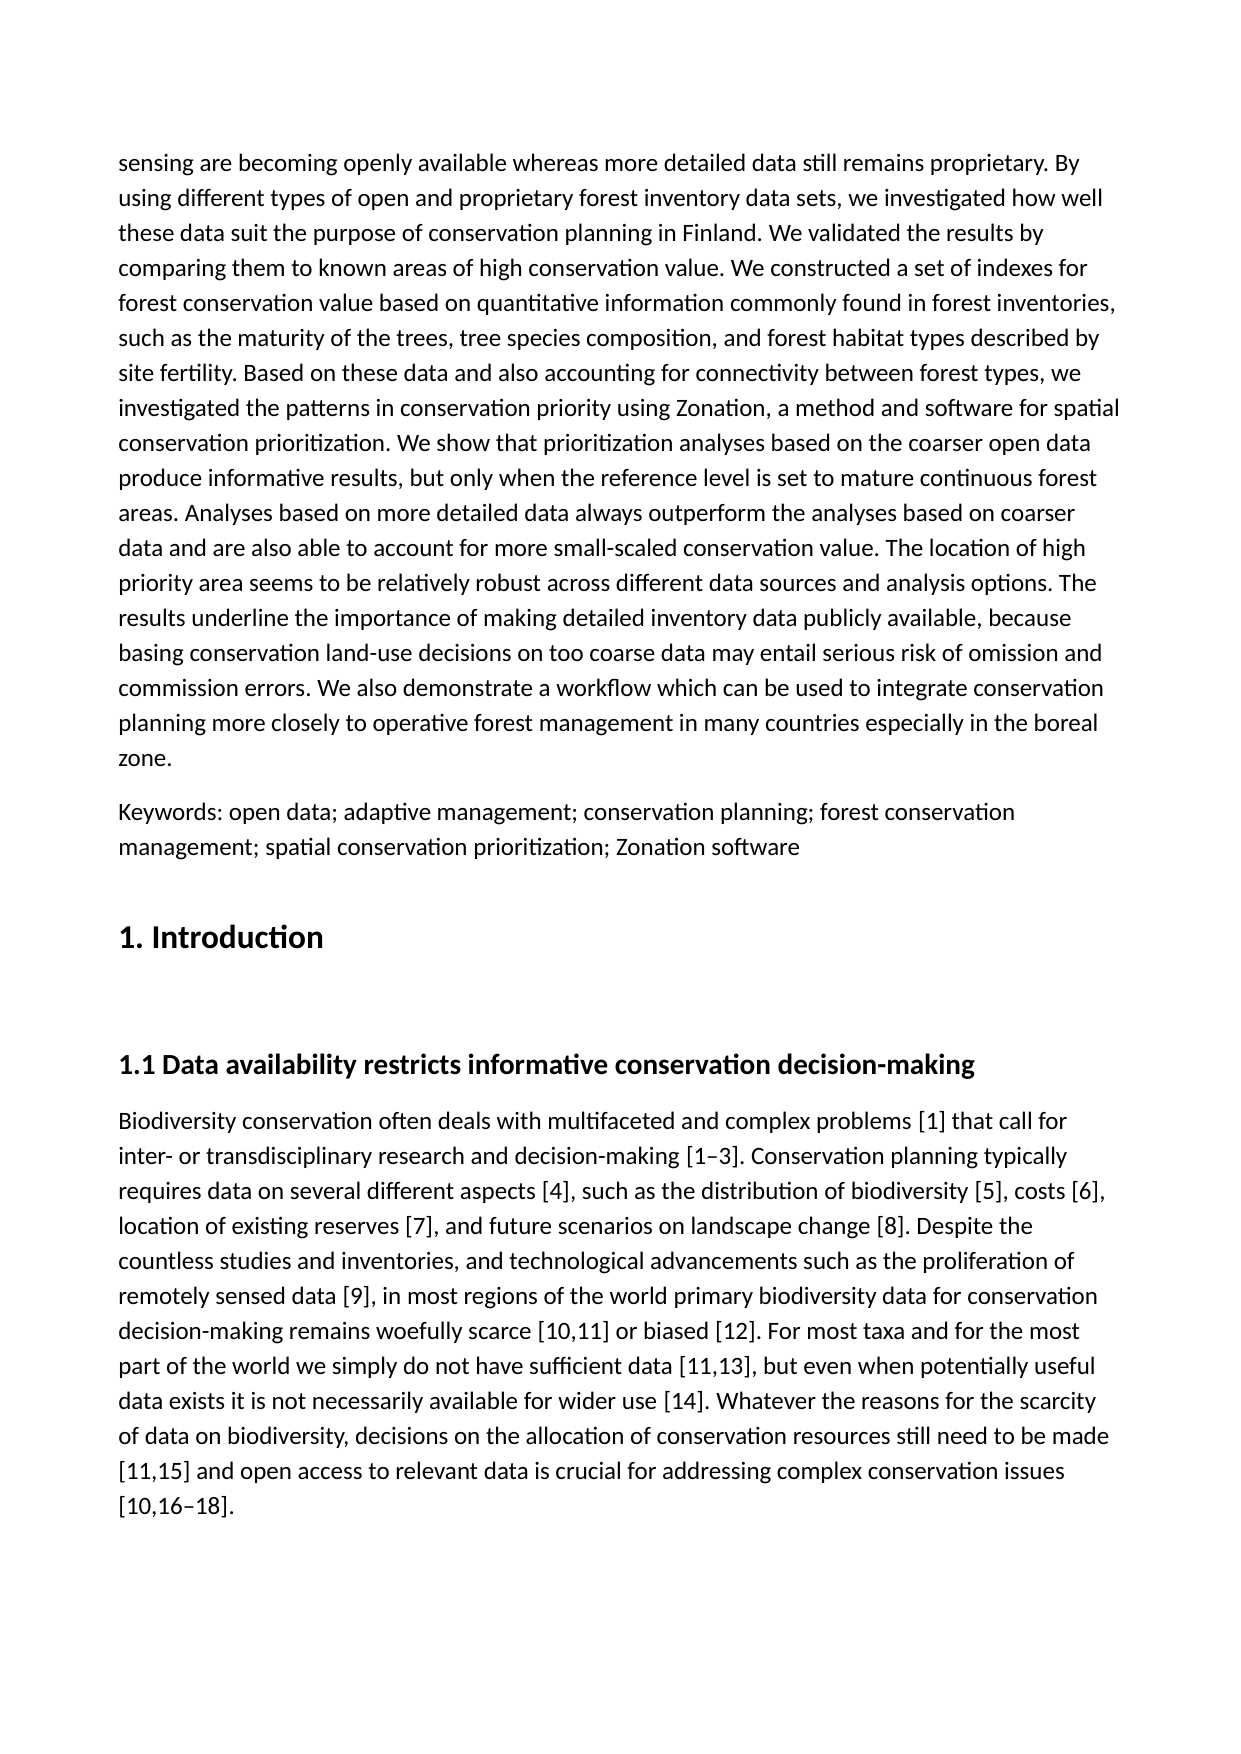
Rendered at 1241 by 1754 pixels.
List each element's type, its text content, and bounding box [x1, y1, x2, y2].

text sensing are becoming openly available whereas more detailed data still remains proprietary. By using different types of open and proprietary forest inventory data sets, we investigated how well these data suit the purpose of conservation planning in Finland. We validated the results by comparing them to known areas of high conservation value. We constructed a set of indexes for forest conservation value based on quantitative information commonly found in forest inventories, such as the maturity of the trees, tree species composition, and forest habitat types described by site fertility. Based on these data and also accounting for connectivity between forest types, we investigated the patterns in conservation priority using Zonation, a method and software for spatial conservation prioritization. We show that prioritization analyses based on the coarser open data produce informative results, but only when the reference level is set to mature continuous forest areas. Analyses based on more detailed data always outperform the analyses based on coarser data and are also able to account for more small-scaled conservation value. The location of high priority area seems to be relatively robust across different data sources and analysis options. The results underline the importance of making detailed inventory data publicly available, because basing conservation land-use decisions on too coarse data may entail serious risk of omission and commission errors. We also demonstrate a workflow which can be used to integrate conservation planning more closely to operative forest management in many countries especially in the boreal zone. [118, 148, 1122, 773]
subtitle 1.1 Data availability restricts informative conservation decision-making [118, 1046, 1122, 1081]
text Biodiversity conservation often deals with multifaceted and complex problems [1]⁠ that call for inter- or transdisciplinary research and decision-making [1–3]⁠. Conservation planning typically requires data on several different aspects [4]⁠, such as the distribution of biodiversity [5]⁠, costs [6]⁠, location of existing reserves [7]⁠, and future scenarios on landscape change [8]⁠. Despite the countless studies and inventories, and technological advancements such as the proliferation of remotely sensed data [9]⁠, in most regions of the world primary biodiversity data for conservation decision-making remains woefully scarce [10,11] or biased [12]⁠. For most taxa and for the most part of the world we simply do not have sufficient data [11,13]⁠, but even when potentially useful data exists it is not necessarily available for wider use [14]⁠. Whatever the reasons for the scarcity of data on biodiversity, decisions on the allocation of conservation resources still need to be made [11,15]⁠ and open access to relevant data is crucial for addressing complex conservation issues [10,16–18]⁠. [118, 1105, 1122, 1521]
subtitle 1. Introduction [118, 916, 1122, 957]
text Keywords: open data; adaptive management; conservation planning; forest conservation management; spatial conservation prioritization; Zonation software [118, 796, 1122, 862]
